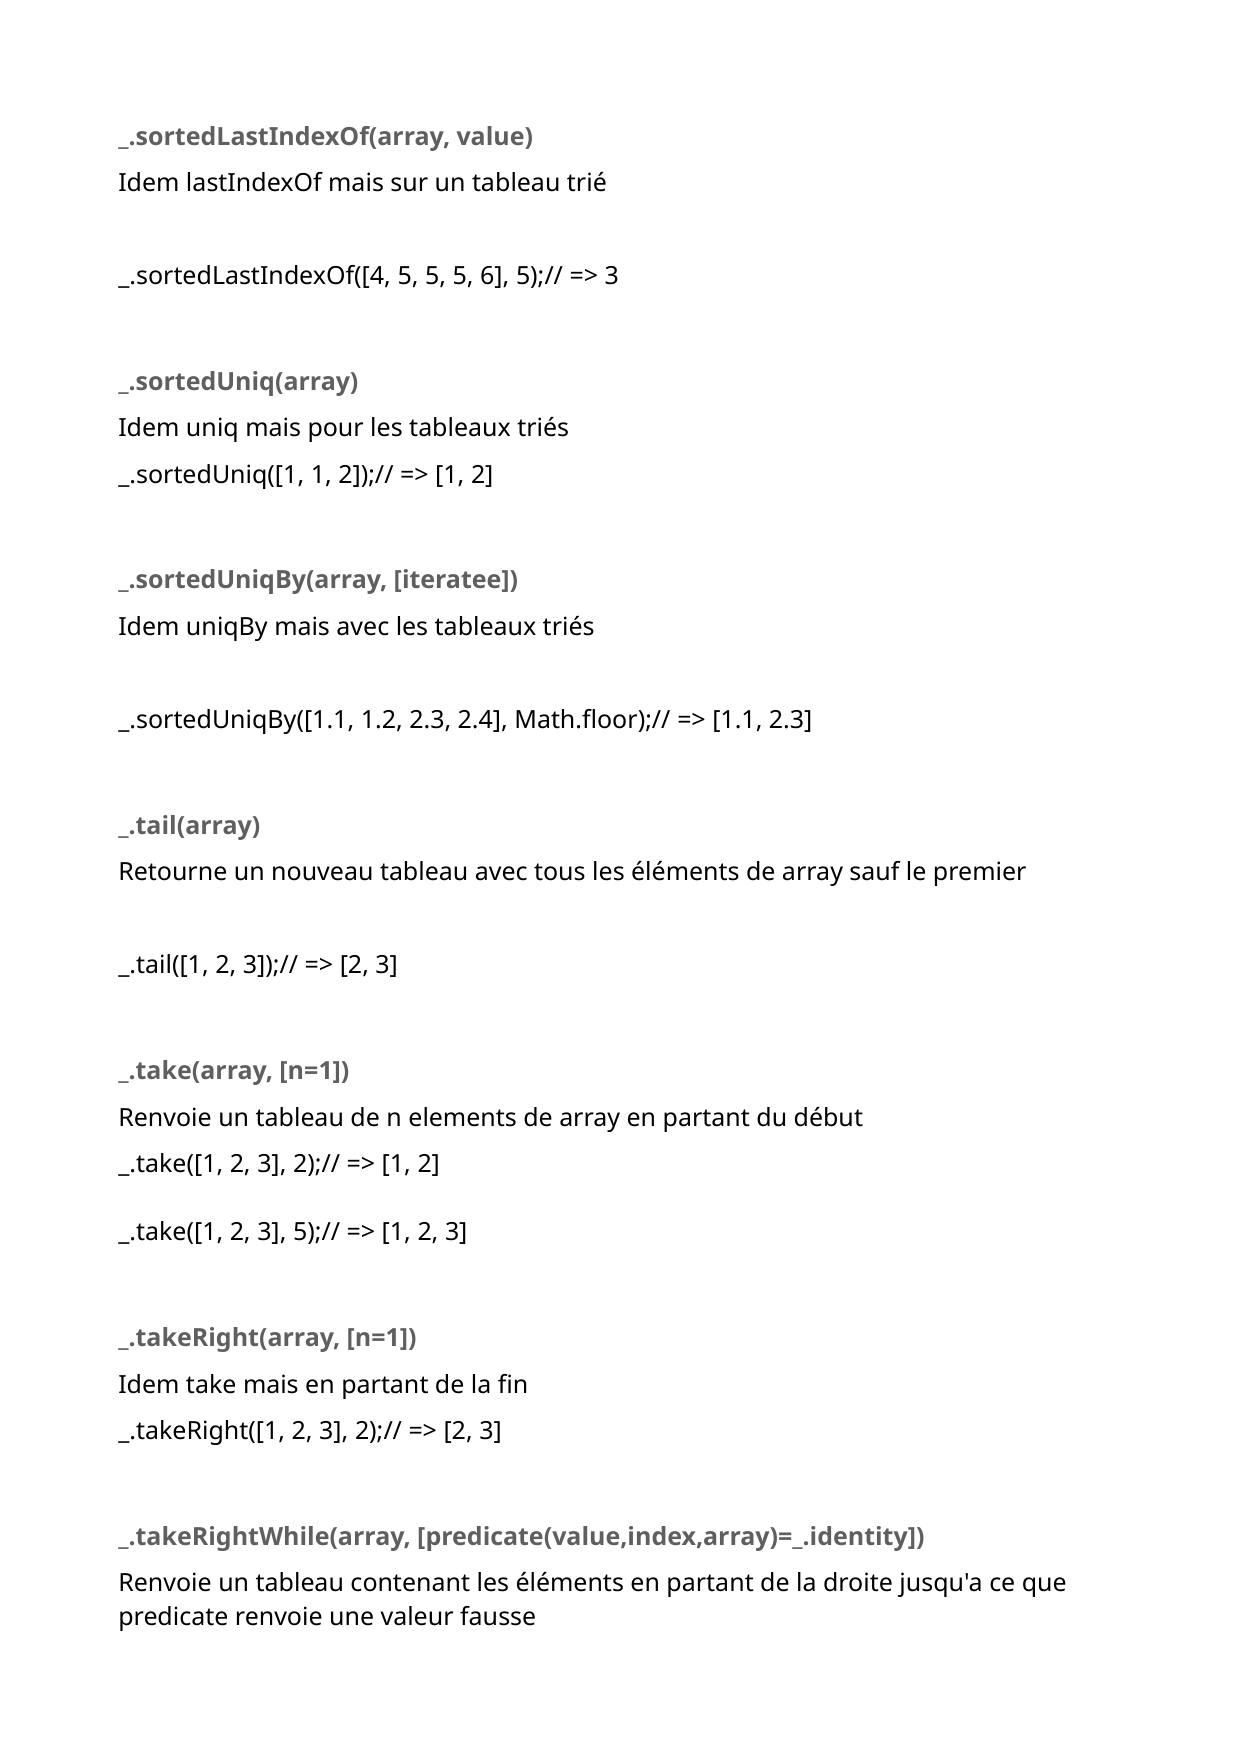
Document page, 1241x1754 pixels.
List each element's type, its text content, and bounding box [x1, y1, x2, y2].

subtitle _.sortedLastIndexOf(array, value) [118, 118, 1122, 152]
text Idem take mais en partant de la fin [118, 1366, 1122, 1400]
subtitle _.takeRightWhile(array, [predicate(value,index,array)=_.identity]) [118, 1518, 1122, 1552]
text _.take([1, 2, 3], 5);// => [1, 2, 3] [118, 1214, 1122, 1248]
text Renvoie un tableau de n elements de array en partant du début [118, 1099, 1122, 1133]
text Idem lastIndexOf mais sur un tableau trié [118, 165, 1122, 199]
subtitle _.sortedUniq(array) [118, 363, 1122, 397]
subtitle _.takeRight(array, [n=1]) [118, 1320, 1122, 1354]
text Retourne un nouveau tableau avec tous les éléments de array sauf le premier [118, 854, 1122, 888]
text _.tail([1, 2, 3]);// => [2, 3] [118, 947, 1122, 981]
text _.takeRight([1, 2, 3], 2);// => [2, 3] [118, 1413, 1122, 1447]
subtitle _.tail(array) [118, 807, 1122, 842]
text _.take([1, 2, 3], 2);// => [1, 2] [118, 1146, 1122, 1180]
text _.sortedLastIndexOf([4, 5, 5, 5, 6], 5);// => 3 [118, 258, 1122, 292]
subtitle _.take(array, [n=1]) [118, 1053, 1122, 1087]
text Idem uniq mais pour les tableaux triés [118, 410, 1122, 444]
text Renvoie un tableau contenant les éléments en partant de la droite jusqu'a ce que predicate renvoie une valeur fausse [118, 1565, 1122, 1633]
text Idem uniqBy mais avec les tableaux triés [118, 609, 1122, 643]
subtitle _.sortedUniqBy(array, [iteratee]) [118, 562, 1122, 596]
text _.sortedUniq([1, 1, 2]);// => [1, 2] [118, 457, 1122, 491]
text _.sortedUniqBy([1.1, 1.2, 2.3, 2.4], Math.floor);// => [1.1, 2.3] [118, 702, 1122, 736]
